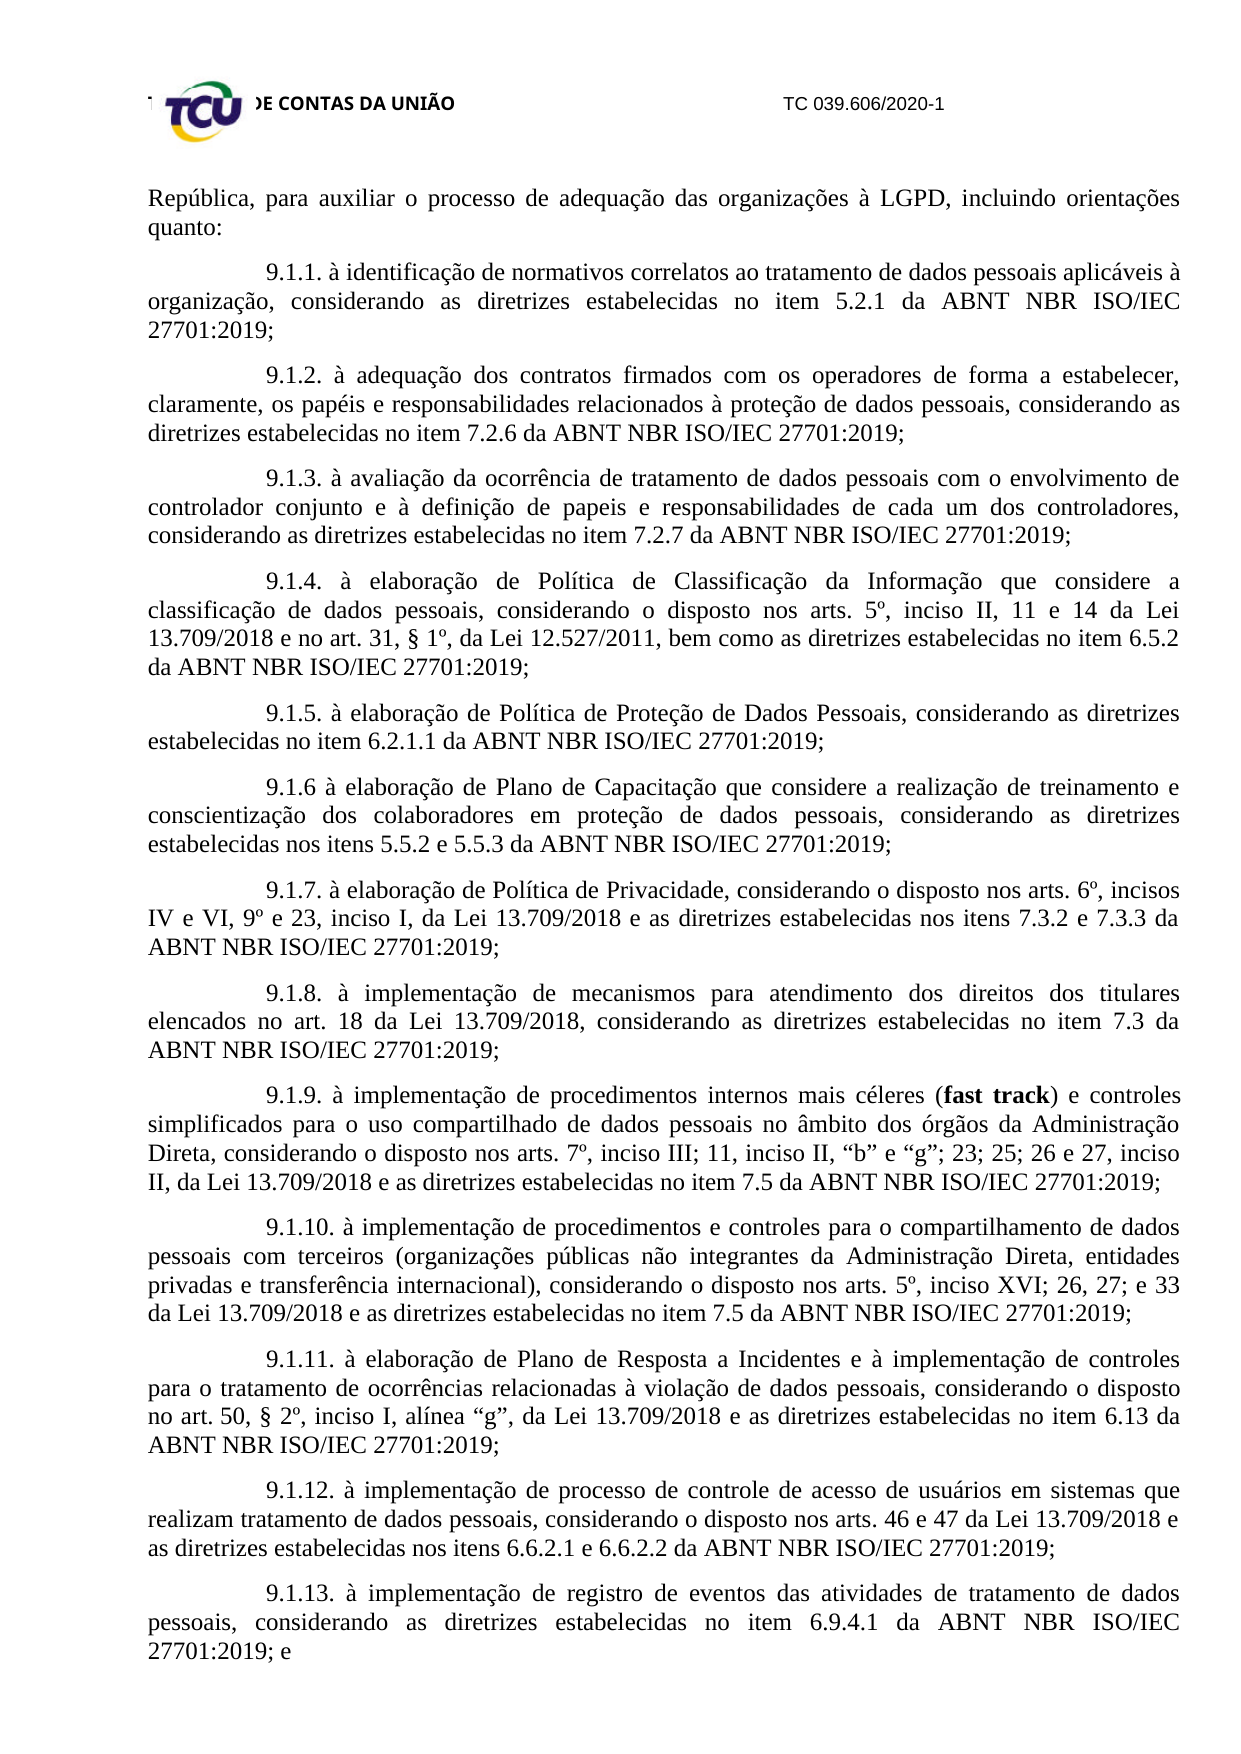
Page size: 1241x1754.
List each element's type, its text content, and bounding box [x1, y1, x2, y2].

text 9.1.9. à implementação de procedimentos internos mais céleres (fast track) e controles simplificados para o uso compartilhado de dados pessoais no âmbito dos órgãos da Administração Direta, considerando o disposto nos arts. 7º, inciso III; 11, inciso II, “b” e “g”; 23; 25; 26 e 27, inciso II, da Lei 13.709/2018 e as diretrizes estabelecidas no item 7.5 da ABNT NBR ISO/IEC 27701:2019; [148, 1081, 1181, 1196]
text República, para auxiliar o processo de adequação das organizações à LGPD, incluindo orientações quanto: [148, 183, 1181, 241]
text 9.1.10. à implementação de procedimentos e controles para o compartilhamento de dados pessoais com terceiros (organizações públicas não integrantes da Administração Direta, entidades privadas e transferência internacional), considerando o disposto nos arts. 5º, inciso XVI; 26, 27; e 33 da Lei 13.709/2018 e as diretrizes estabelecidas no item 7.5 da ABNT NBR ISO/IEC 27701:2019; [148, 1212, 1181, 1327]
text 9.1.6 à elaboração de Plano de Capacitação que considere a realização de treinamento e conscientização dos colaboradores em proteção de dados pessoais, considerando as diretrizes estabelecidas nos itens 5.5.2 e 5.5.3 da ABNT NBR ISO/IEC 27701:2019; [148, 772, 1181, 858]
text 9.1.12. à implementação de processo de controle de acesso de usuários em sistemas que realizam tratamento de dados pessoais, considerando o disposto nos arts. 46 e 47 da Lei 13.709/2018 e as diretrizes estabelecidas nos itens 6.6.2.1 e 6.6.2.2 da ABNT NBR ISO/IEC 27701:2019; [148, 1476, 1181, 1562]
text 9.1.5. à elaboração de Política de Proteção de Dados Pessoais, considerando as diretrizes estabelecidas no item 6.2.1.1 da ABNT NBR ISO/IEC 27701:2019; [148, 698, 1181, 755]
text 9.1.2. à adequação dos contratos firmados com os operadores de forma a estabelecer, claramente, os papéis e responsabilidades relacionados à proteção de dados pessoais, considerando as diretrizes estabelecidas no item 7.2.6 da ABNT NBR ISO/IEC 27701:2019; [148, 360, 1181, 446]
text 9.1.3. à avaliação da ocorrência de tratamento de dados pessoais com o envolvimento de controlador conjunto e à definição de papeis e responsabilidades de cada um dos controladores, considerando as diretrizes estabelecidas no item 7.2.7 da ABNT NBR ISO/IEC 27701:2019; [148, 463, 1181, 549]
text 9.1.4. à elaboração de Política de Classificação da Informação que considere a classificação de dados pessoais, considerando o disposto nos arts. 5º, inciso II, 11 e 14 da Lei 13.709/2018 e no art. 31, § 1º, da Lei 12.527/2011, bem como as diretrizes estabelecidas no item 6.5.2 da ABNT NBR ISO/IEC 27701:2019; [148, 566, 1181, 681]
text 9.1.11. à elaboração de Plano de Resposta a Incidentes e à implementação de controles para o tratamento de ocorrências relacionadas à violação de dados pessoais, considerando o disposto no art. 50, § 2º, inciso I, alínea “g”, da Lei 13.709/2018 e as diretrizes estabelecidas no item 6.13 da ABNT NBR ISO/IEC 27701:2019; [148, 1344, 1181, 1459]
text 9.1.13. à implementação de registro de eventos das atividades de tratamento de dados pessoais, considerando as diretrizes estabelecidas no item 6.9.4.1 da ABNT NBR ISO/IEC 27701:2019; e [148, 1578, 1181, 1665]
text 9.1.1. à identificação de normativos correlatos ao tratamento de dados pessoais aplicáveis à organização, considerando as diretrizes estabelecidas no item 5.2.1 da ABNT NBR ISO/IEC 27701:2019; [148, 257, 1181, 343]
text 9.1.8. à implementação de mecanismos para atendimento dos direitos dos titulares elencados no art. 18 da Lei 13.709/2018, considerando as diretrizes estabelecidas no item 7.3 da ABNT NBR ISO/IEC 27701:2019; [148, 978, 1181, 1064]
text 9.1.7. à elaboração de Política de Privacidade, considerando o disposto nos arts. 6º, incisos IV e VI, 9º e 23, inciso I, da Lei 13.709/2018 e as diretrizes estabelecidas nos itens 7.3.2 e 7.3.3 da ABNT NBR ISO/IEC 27701:2019; [148, 875, 1181, 961]
